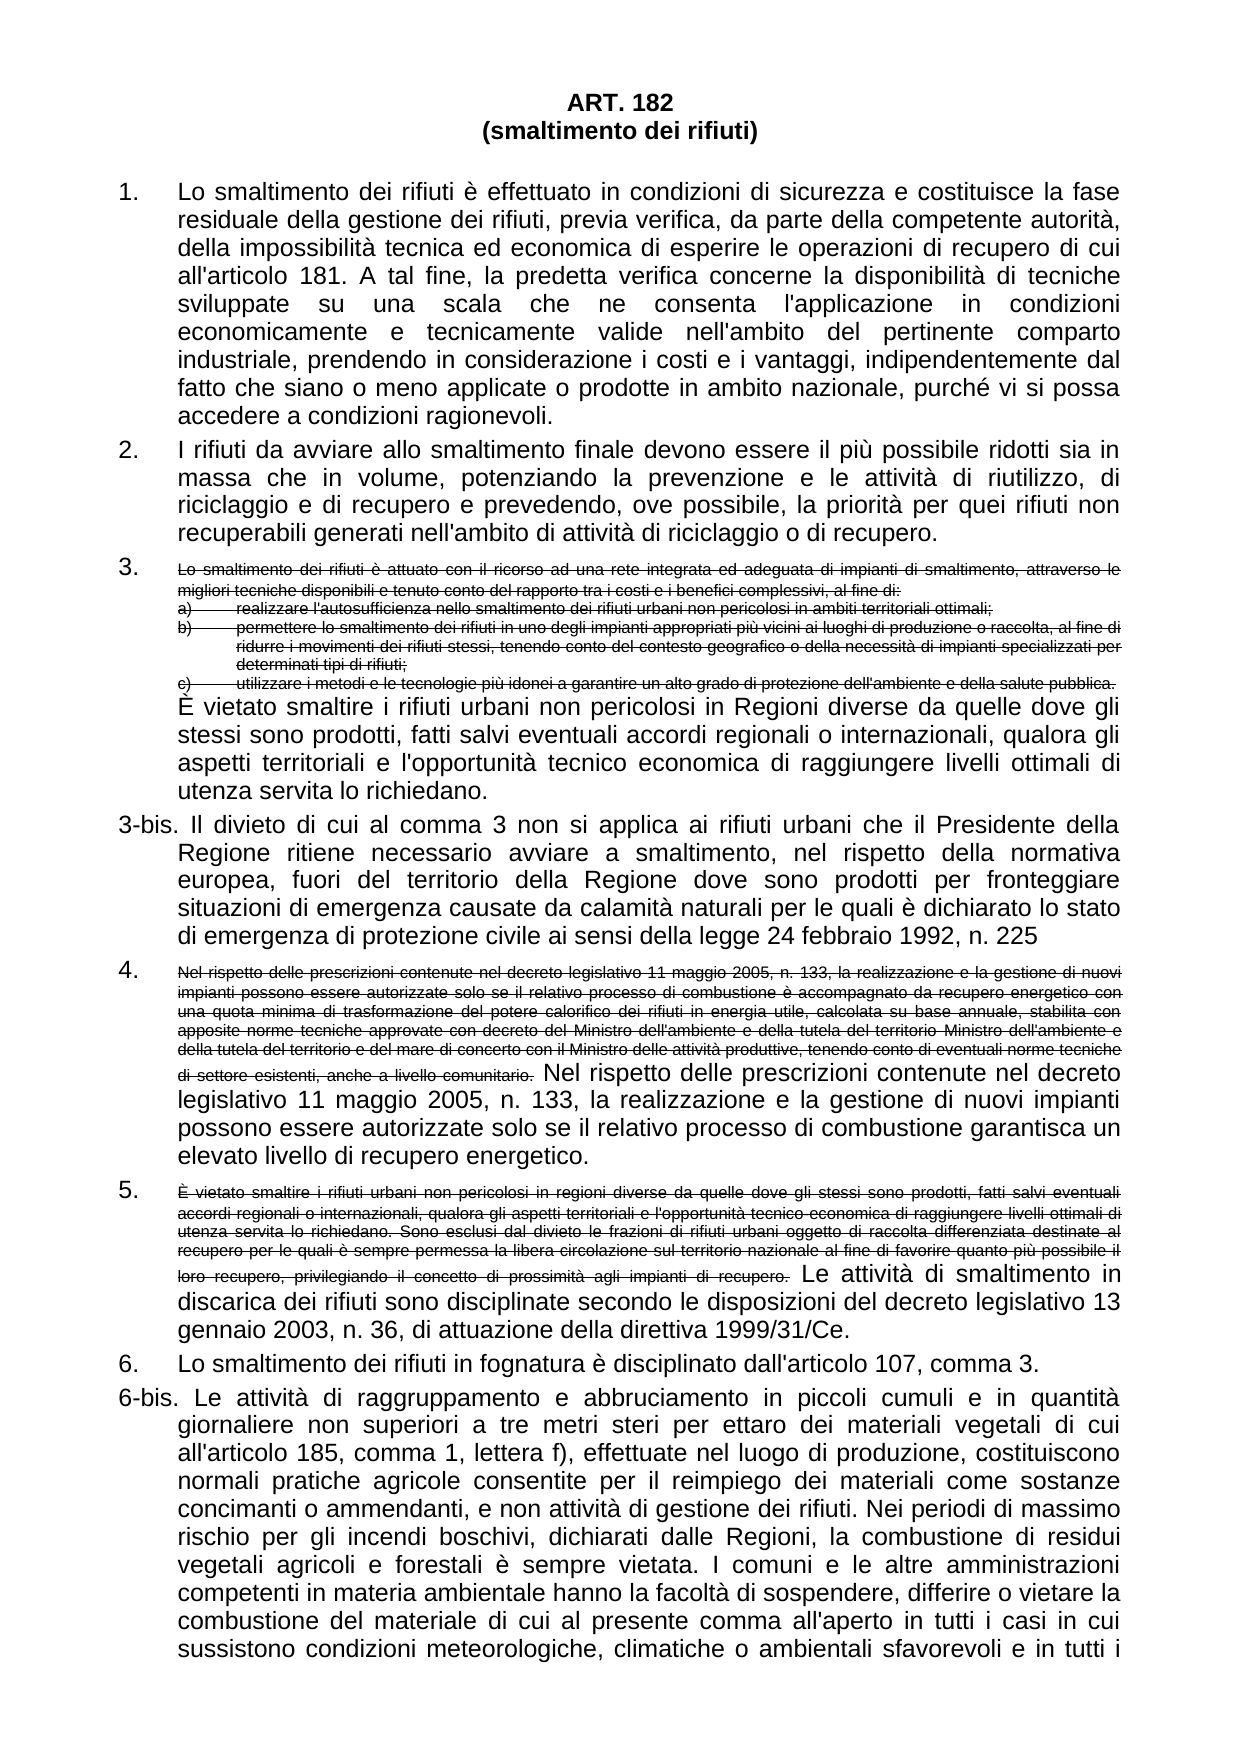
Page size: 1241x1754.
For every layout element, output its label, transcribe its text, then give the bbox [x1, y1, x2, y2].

text 6. Lo smaltimento dei rifiuti in fognatura è disciplinato dall'articolo 107, comma 3. [118, 1349, 1122, 1377]
text È vietato smaltire i rifiuti urbani non pericolosi in Regioni diverse da quelle dove gli stessi sono prodotti, fatti salvi eventuali accordi regionali o internazionali, qualora gli aspetti territoriali e l'opportunità tecnico economica di raggiungere livelli ottimali di utenza servita lo richiedano. [177, 693, 1122, 804]
text b) permettere lo smaltimento dei rifiuti in uno degli impianti appropriati più vicini ai luoghi di produzione o raccolta, al fine di ridurre i movimenti dei rifiuti stessi, tenendo conto del contesto geografico o della necessità di impianti specializzati per determinati tipi di rifiuti; [177, 618, 1122, 674]
text c) utilizzare i metodi e le tecnologie più idonei a garantire un alto grado di protezione dell'ambiente e della salute pubblica. [177, 674, 1122, 693]
text 2. I rifiuti da avviare allo smaltimento finale devono essere il più possibile ridotti sia in massa che in volume, potenziando la prevenzione e le attività di riutilizzo, di riciclaggio e di recupero e prevedendo, ove possibile, la priorità per quei rifiuti non recuperabili generati nell'ambito di attività di riciclaggio o di recupero. [118, 435, 1122, 547]
text 1. Lo smaltimento dei rifiuti è effettuato in condizioni di sicurezza e costituisce la fase residuale della gestione dei rifiuti, previa verifica, da parte della competente autorità, della impossibilità tecnica ed economica di esperire le operazioni di recupero di cui all'articolo 181. A tal fine, la predetta verifica concerne la disponibilità di tecniche sviluppate su una scala che ne consenta l'applicazione in condizioni economicamente e tecnicamente valide nell'ambito del pertinente comparto industriale, prendendo in considerazione i costi e i vantaggi, indipendentemente dal fatto che siano o meno applicate o prodotte in ambito nazionale, purché vi si possa accedere a condizioni ragionevoli. [118, 178, 1122, 429]
text 5. È vietato smaltire i rifiuti urbani non pericolosi in regioni diverse da quelle dove gli stessi sono prodotti, fatti salvi eventuali accordi regionali o internazionali, qualora gli aspetti territoriali e l'opportunità tecnico-economica di raggiungere livelli ottimali di utenza servita lo richiedano. Sono esclusi dal divieto le frazioni di rifiuti urbani oggetto di raccolta differenziata destinate al recupero per le quali è sempre permessa la libera circolazione sul territorio nazionale al fine di favorire quanto più possibile il loro recupero, privilegiando il concetto di prossimità agli impianti di recupero. Le attività di smaltimento in discarica dei rifiuti sono disciplinate secondo le disposizioni del decreto legislativo 13 gennaio 2003, n. 36, di attuazione della direttiva 1999/31/Ce. [118, 1176, 1122, 1344]
subtitle ART. 182 (smaltimento dei rifiuti) [118, 88, 1122, 144]
text 6-bis. Le attività di raggruppamento e abbruciamento in piccoli cumuli e in quantità giornaliere non superiori a tre metri steri per ettaro dei materiali vegetali di cui all'articolo 185, comma 1, lettera f), effettuate nel luogo di produzione, costituiscono normali pratiche agricole consentite per il reimpiego dei materiali come sostanze concimanti o ammendanti, e non attività di gestione dei rifiuti. Nei periodi di massimo rischio per gli incendi boschivi, dichiarati dalle Regioni, la combustione di residui vegetali agricoli e forestali è sempre vietata. I comuni e le altre amministrazioni competenti in materia ambientale hanno la facoltà di sospendere, differire o vietare la combustione del materiale di cui al presente comma all'aperto in tutti i casi in cui sussistono condizioni meteorologiche, climatiche o ambientali sfavorevoli e in tutti i [118, 1383, 1122, 1663]
text 3-bis. Il divieto di cui al comma 3 non si applica ai rifiuti urbani che il Presidente della Regione ritiene necessario avviare a smaltimento, nel rispetto della normativa europea, fuori del territorio della Regione dove sono prodotti per fronteggiare situazioni di emergenza causate da calamità naturali per le quali è dichiarato lo stato di emergenza di protezione civile ai sensi della legge 24 febbraio 1992, n. 225 [118, 810, 1122, 950]
text 4. Nel rispetto delle prescrizioni contenute nel decreto legislativo 11 maggio 2005, n. 133, la realizzazione e la gestione di nuovi impianti possono essere autorizzate solo se il relativo processo di combustione è accompagnato da recupero energetico con una quota minima di trasformazione del potere calorifico dei rifiuti in energia utile, calcolata su base annuale, stabilita con apposite norme tecniche approvate con decreto del Ministro dell'ambiente e della tutela del territorio Ministro dell'ambiente e della tutela del territorio e del mare di concerto con il Ministro delle attività produttive, tenendo conto di eventuali norme tecniche di settore esistenti, anche a livello comunitario. Nel rispetto delle prescrizioni contenute nel decreto legislativo 11 maggio 2005, n. 133, la realizzazione e la gestione di nuovi impianti possono essere autorizzate solo se il relativo processo di combustione garantisca un elevato livello di recupero energetico. [118, 956, 1122, 1170]
text 3. Lo smaltimento dei rifiuti è attuato con il ricorso ad una rete integrata ed adeguata di impianti di smaltimento, attraverso le migliori tecniche disponibili e tenuto conto del rapporto tra i costi e i benefici complessivi, al fine di: [118, 553, 1122, 599]
text a) realizzare l'autosufficienza nello smaltimento dei rifiuti urbani non pericolosi in ambiti territoriali ottimali; [177, 599, 1122, 618]
